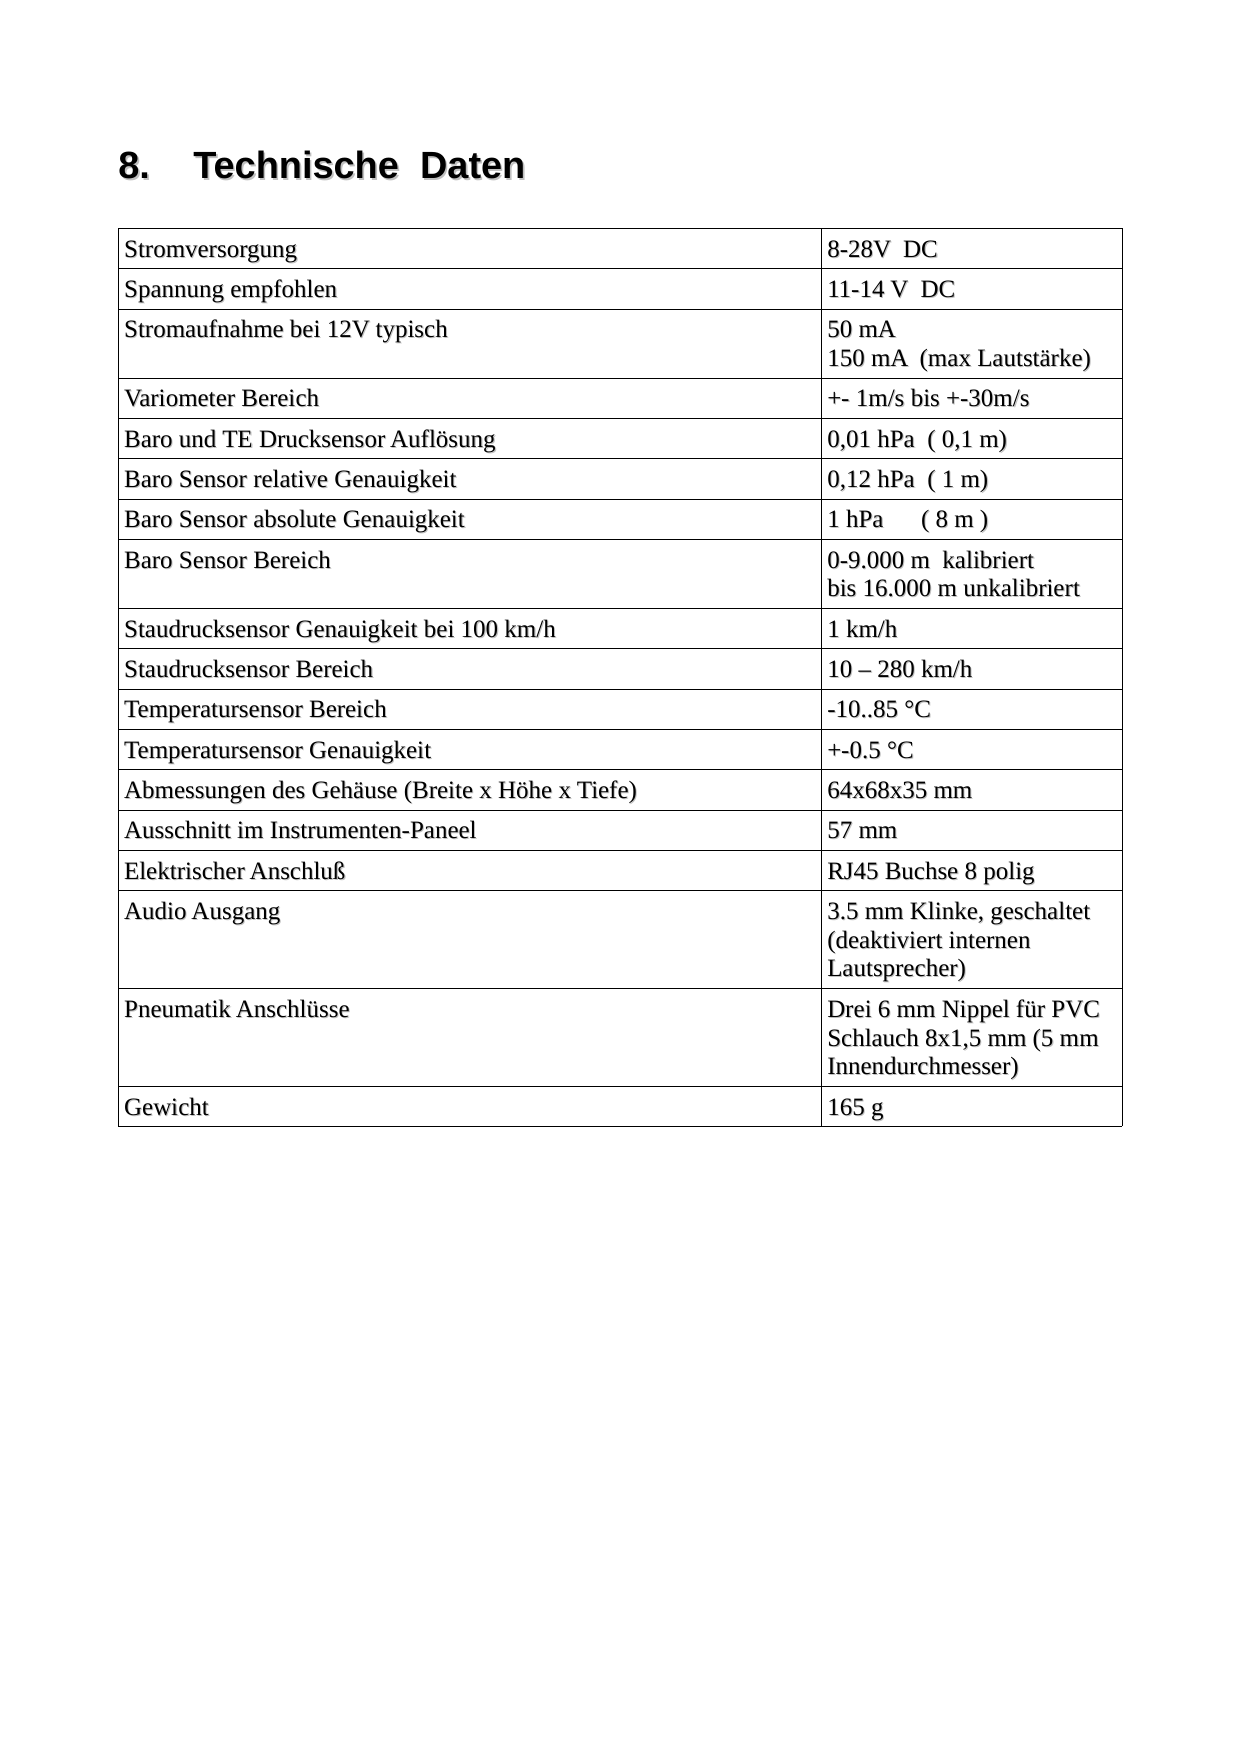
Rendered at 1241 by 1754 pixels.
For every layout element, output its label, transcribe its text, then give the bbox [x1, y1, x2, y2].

table_cell Pneumatik Anschlüsse [119, 989, 821, 1086]
table_cell +-0.5 °C [822, 730, 1122, 769]
table_cell +- 1m/s bis +-30m/s [822, 379, 1122, 418]
table_cell 1 hPa ( 8 m ) [822, 500, 1122, 539]
table_cell Baro Sensor Bereich [119, 540, 821, 608]
table_cell 50 mA 150 mA (max Lautstärke) [822, 310, 1122, 378]
table_cell 165 g [822, 1087, 1122, 1126]
table_cell 0,01 hPa ( 0,1 m) [822, 419, 1122, 458]
table_cell Spannung empfohlen [119, 269, 821, 309]
table_cell 64x68x35 mm [822, 770, 1122, 809]
table_cell -10..85 °C [822, 690, 1122, 729]
table_cell 3.5 mm Klinke, geschaltet (deaktiviert internen Lautsprecher) [822, 891, 1122, 988]
table_cell 0,12 hPa ( 1 m) [822, 459, 1122, 499]
table_cell 1 km/h [822, 609, 1122, 648]
table_cell Elektrischer Anschluß [119, 851, 821, 890]
table_cell Baro und TE Drucksensor Auflösung [119, 419, 821, 458]
table_cell 10 – 280 km/h [822, 649, 1122, 689]
table_cell Temperatursensor Genauigkeit [119, 730, 821, 769]
table_cell Abmessungen des Gehäuse (Breite x Höhe x Tiefe) [119, 770, 821, 809]
table_cell Baro Sensor absolute Genauigkeit [119, 500, 821, 539]
table_cell RJ45 Buchse 8 polig [822, 851, 1122, 890]
subtitle Technische Daten [118, 143, 1122, 187]
table_cell Stromaufnahme bei 12V typisch [119, 310, 821, 378]
table_cell 0-9.000 m kalibriert bis 16.000 m unkalibriert [822, 540, 1122, 608]
table_cell Staudrucksensor Bereich [119, 649, 821, 689]
table_cell Baro Sensor relative Genauigkeit [119, 459, 821, 499]
table_cell Audio Ausgang [119, 891, 821, 988]
table_cell 57 mm [822, 811, 1122, 850]
table_cell Staudrucksensor Genauigkeit bei 100 km/h [119, 609, 821, 648]
table_cell 11-14 V DC [822, 269, 1122, 309]
table_cell Temperatursensor Bereich [119, 690, 821, 729]
table_header Stromversorgung [119, 229, 821, 268]
table_cell Variometer Bereich [119, 379, 821, 418]
table_cell Drei 6 mm Nippel für PVC Schlauch 8x1,5 mm (5 mm Innendurchmesser) [822, 989, 1122, 1086]
table_header 8-28V DC [822, 229, 1122, 268]
table_cell Ausschnitt im Instrumenten-Paneel [119, 811, 821, 850]
table_cell Gewicht [119, 1087, 821, 1126]
